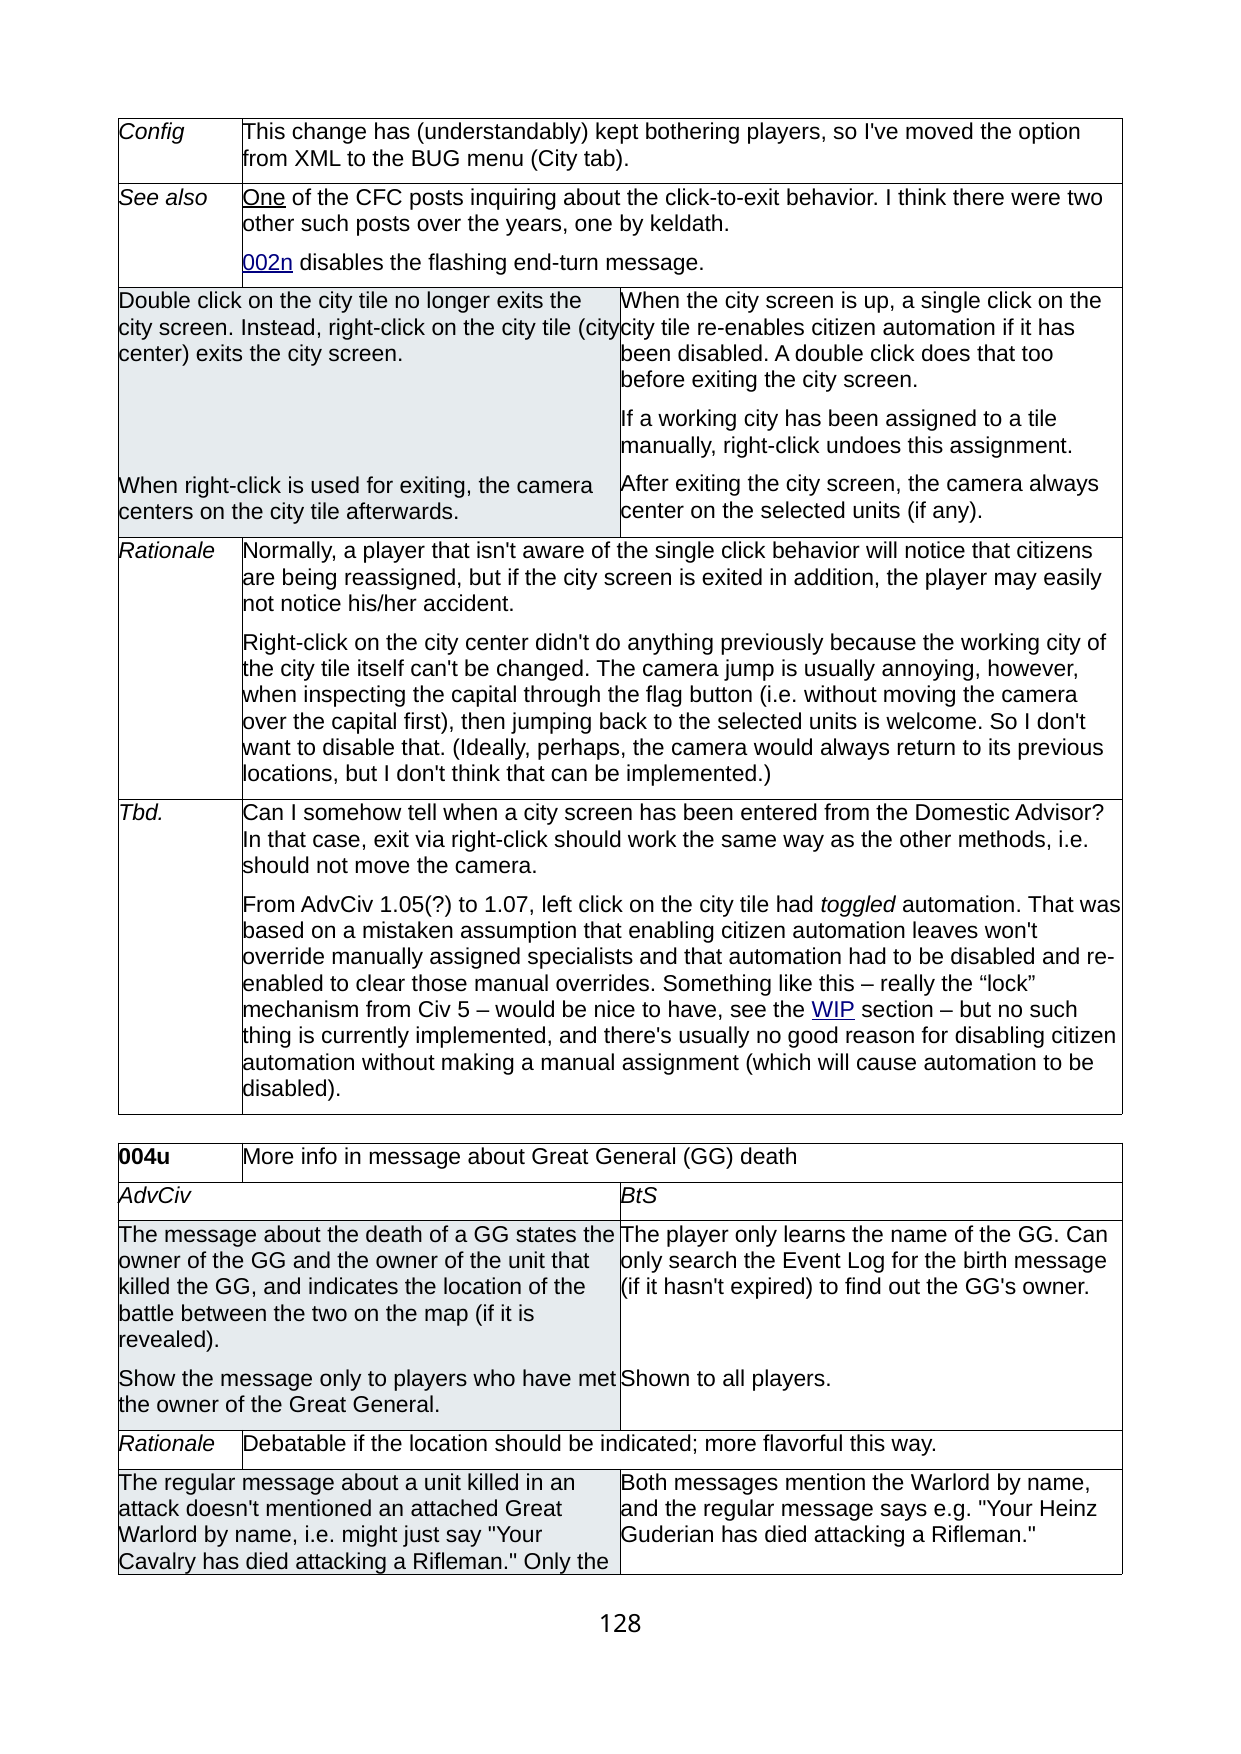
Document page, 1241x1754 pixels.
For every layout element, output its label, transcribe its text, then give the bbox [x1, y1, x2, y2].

table_cell One of the CFC posts inquiring about the click-to-exit behavior. I think there were two other such posts over the years, one by keldath. 002n disables the flashing end-turn message. [243, 184, 1122, 287]
table_header More info in message about Great General (GG) death [243, 1144, 1122, 1182]
table_cell The regular message about a unit killed in an attack doesn't mentioned an attached Great Warlord by name, i.e. might just say "Your Cavalry has died attacking a Rifleman." Only the [119, 1470, 620, 1574]
table_cell When the city screen is up, a single click on the city tile re-enables citizen automation if it has been disabled. A double click does that too before exiting the city screen. If a working city has been assigned to a tile manually, right-click undoes this assignment. After exiting the city screen, the camera always center on the selected units (if any). [621, 288, 1122, 537]
table_cell BtS [621, 1183, 1122, 1220]
table_cell Debatable if the location should be indicated; more flavorful this way. [243, 1431, 1122, 1469]
table_cell This change has (understandably) kept bothering players, so I've moved the option from XML to the BUG menu (City tab). [243, 119, 1122, 183]
table_cell See also [119, 184, 242, 287]
table_cell Rationale [119, 538, 242, 799]
table_cell Rationale [119, 1431, 242, 1469]
table_header 004u [119, 1144, 242, 1182]
table_cell The player only learns the name of the GG. Can only search the Event Log for the birth message (if it hasn't expired) to find out the GG's owner. Shown to all players. [621, 1221, 1122, 1430]
table_cell Both messages mention the Warlord by name, and the regular message says e.g. "Your Heinz Guderian has died attacking a Rifleman." [621, 1470, 1122, 1574]
table_cell AdvCiv [119, 1183, 620, 1220]
table_cell Config [119, 119, 242, 183]
table_cell Tbd. [119, 800, 242, 1114]
table_cell Normally, a player that isn't aware of the single click behavior will notice that citizens are being reassigned, but if the city screen is exited in addition, the player may easily not notice his/her accident. Right-click on the city center didn't do anything previously because the working city of the city tile itself can't be changed. The camera jump is usually annoying, however, when inspecting the capital through the flag button (i.e. without moving the camera over the capital first), then jumping back to the selected units is welcome. So I don't want to disable that. (Ideally, perhaps, the camera would always return to its previous locations, but I don't think that can be implemented.) [243, 538, 1122, 799]
table_cell The message about the death of a GG states the owner of the GG and the owner of the unit that killed the GG, and indicates the location of the battle between the two on the map (if it is revealed). Show the message only to players who have met the owner of the Great General. [119, 1221, 620, 1430]
table_cell Can I somehow tell when a city screen has been entered from the Domestic Advisor? In that case, exit via right-click should work the same way as the other methods, i.e. should not move the camera. From AdvCiv 1.05(?) to 1.07, left click on the city tile had toggled automation. That was based on a mistaken assumption that enabling citizen automation leaves won't override manually assigned specialists and that automation had to be disabled and re-enabled to clear those manual overrides. Something like this – really the “lock” mechanism from Civ 5 – would be nice to have, see the WIP section – but no such thing is currently implemented, and there's usually no good reason for disabling citizen automation without making a manual assignment (which will cause automation to be disabled). [243, 800, 1122, 1114]
table_cell Double click on the city tile no longer exits the city screen. Instead, right-click on the city tile (city center) exits the city screen. When right-click is used for exiting, the camera centers on the city tile afterwards. [119, 288, 620, 537]
